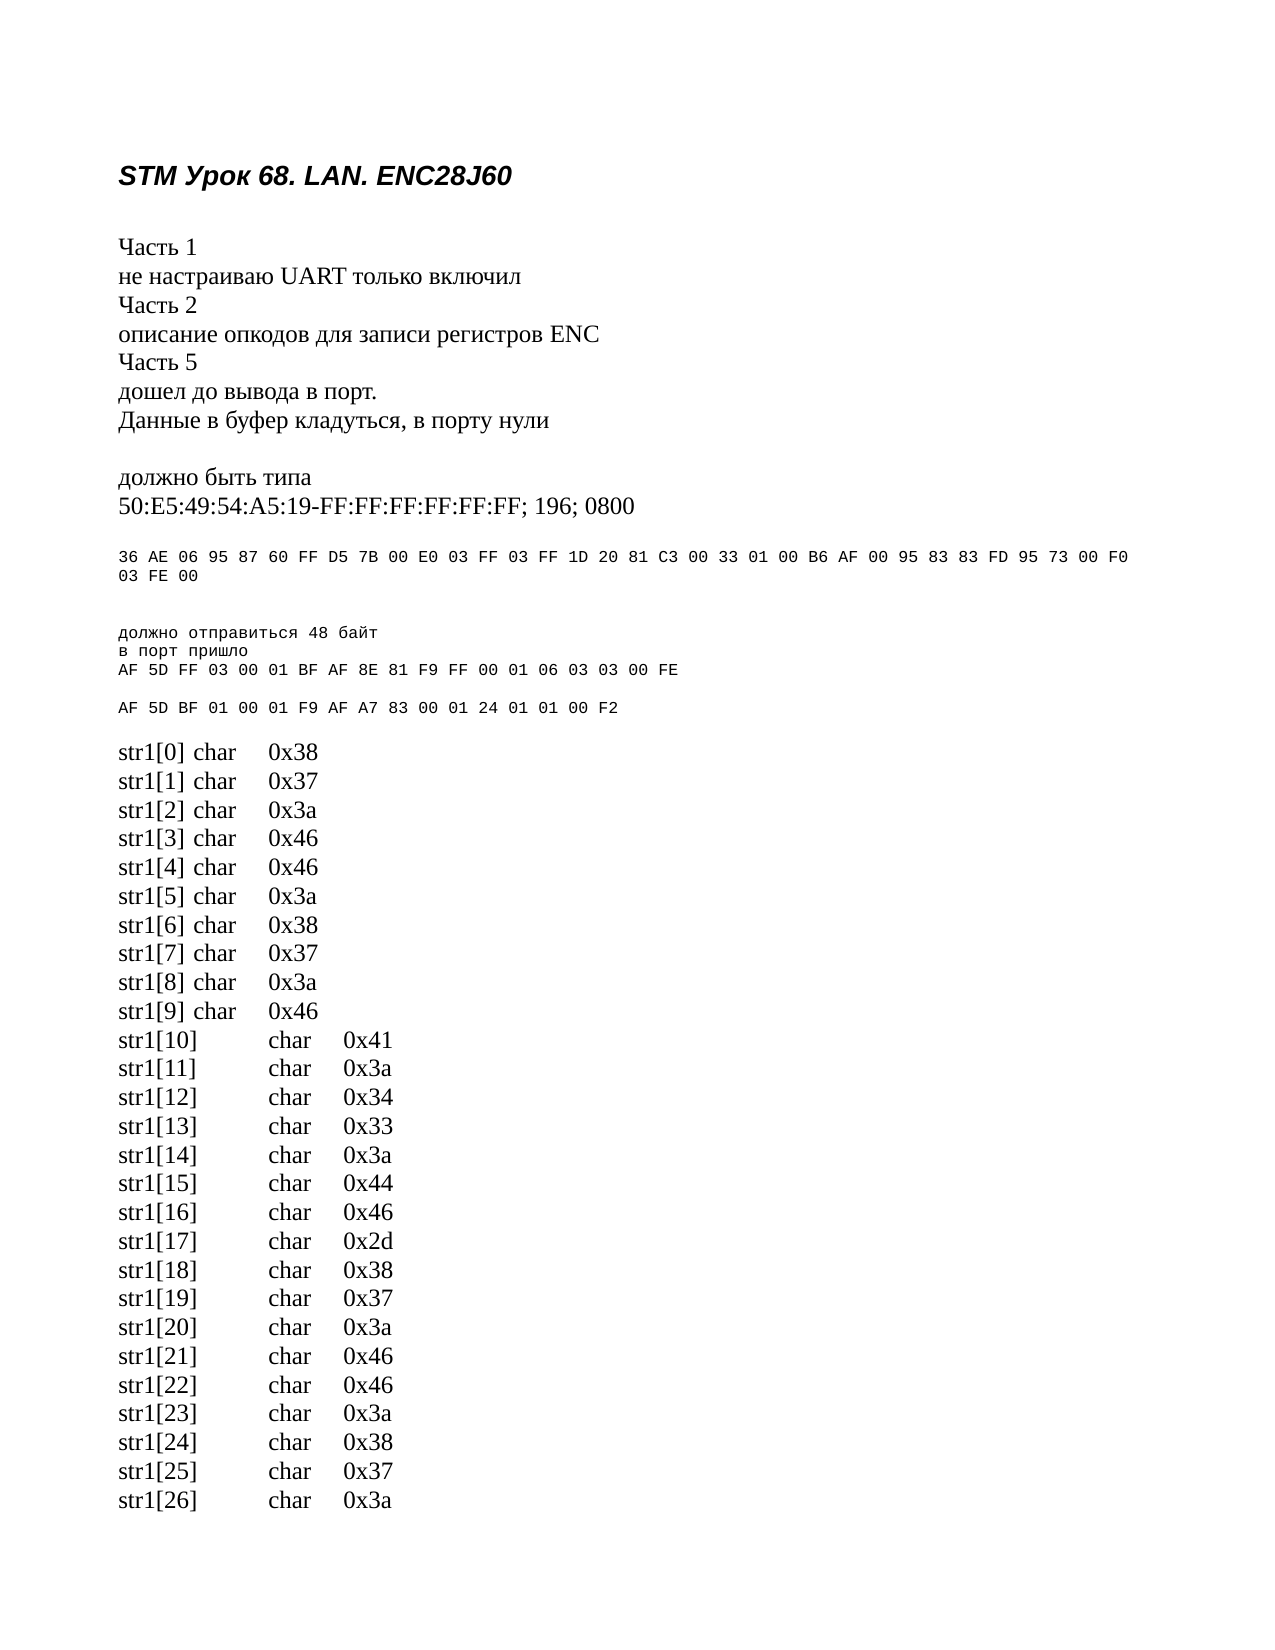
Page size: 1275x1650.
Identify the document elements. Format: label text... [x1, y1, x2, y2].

text str1[16] char 0x46 [118, 1197, 1157, 1226]
text str1[6] char 0x38 [118, 910, 1157, 938]
text в порт пришло [118, 643, 1157, 662]
text str1[2] char 0x3a [118, 795, 1157, 823]
text Данные в буфер кладуться, в порту нули [118, 405, 1157, 434]
text str1[1] char 0x37 [118, 766, 1157, 795]
text str1[0] char 0x38 [118, 737, 1157, 766]
text 36 AE 06 95 87 60 FF D5 7B 00 E0 03 FF 03 FF 1D 20 81 C3 00 33 01 00 B6 AF 00 95 83 83 FD 95 73 00 F0 03 FE 00 [118, 549, 1157, 586]
text str1[11] char 0x3a [118, 1053, 1157, 1082]
text str1[22] char 0x46 [118, 1370, 1157, 1398]
text str1[15] char 0x44 [118, 1168, 1157, 1197]
text str1[8] char 0x3a [118, 967, 1157, 996]
text str1[12] char 0x34 [118, 1082, 1157, 1111]
text str1[14] char 0x3a [118, 1140, 1157, 1168]
text str1[25] char 0x37 [118, 1456, 1157, 1485]
text AF 5D BF 01 00 01 F9 AF A7 83 00 01 24 01 01 00 F2 [118, 699, 1157, 718]
text str1[24] char 0x38 [118, 1427, 1157, 1456]
text дошел до вывода в порт. [118, 376, 1157, 405]
text Часть 1 [118, 232, 1157, 261]
text str1[3] char 0x46 [118, 823, 1157, 852]
text описание опкодов для записи регистров ENC [118, 319, 1157, 347]
text str1[26] char 0x3a [118, 1485, 1157, 1513]
text str1[18] char 0x38 [118, 1255, 1157, 1283]
text не настраиваю UART только включил [118, 261, 1157, 290]
text Часть 2 [118, 290, 1157, 319]
text должно отправиться 48 байт [118, 624, 1157, 643]
text str1[21] char 0x46 [118, 1341, 1157, 1370]
text str1[9] char 0x46 [118, 996, 1157, 1025]
text Часть 5 [118, 347, 1157, 376]
text str1[4] char 0x46 [118, 852, 1157, 881]
text str1[13] char 0x33 [118, 1111, 1157, 1140]
text str1[5] char 0x3a [118, 881, 1157, 910]
text 50:E5:49:54:A5:19-FF:FF:FF:FF:FF:FF; 196; 0800 [118, 491, 1157, 520]
text str1[17] char 0x2d [118, 1226, 1157, 1255]
text str1[7] char 0x37 [118, 938, 1157, 967]
text str1[20] char 0x3a [118, 1312, 1157, 1341]
text должно быть типа [118, 462, 1157, 491]
subtitle STM Урок 68. LAN. ENC28J60 [118, 159, 1157, 191]
text AF 5D FF 03 00 01 BF AF 8E 81 F9 FF 00 01 06 03 03 00 FE [118, 662, 1157, 681]
text str1[23] char 0x3a [118, 1398, 1157, 1427]
text str1[10] char 0x41 [118, 1025, 1157, 1053]
text str1[19] char 0x37 [118, 1283, 1157, 1312]
